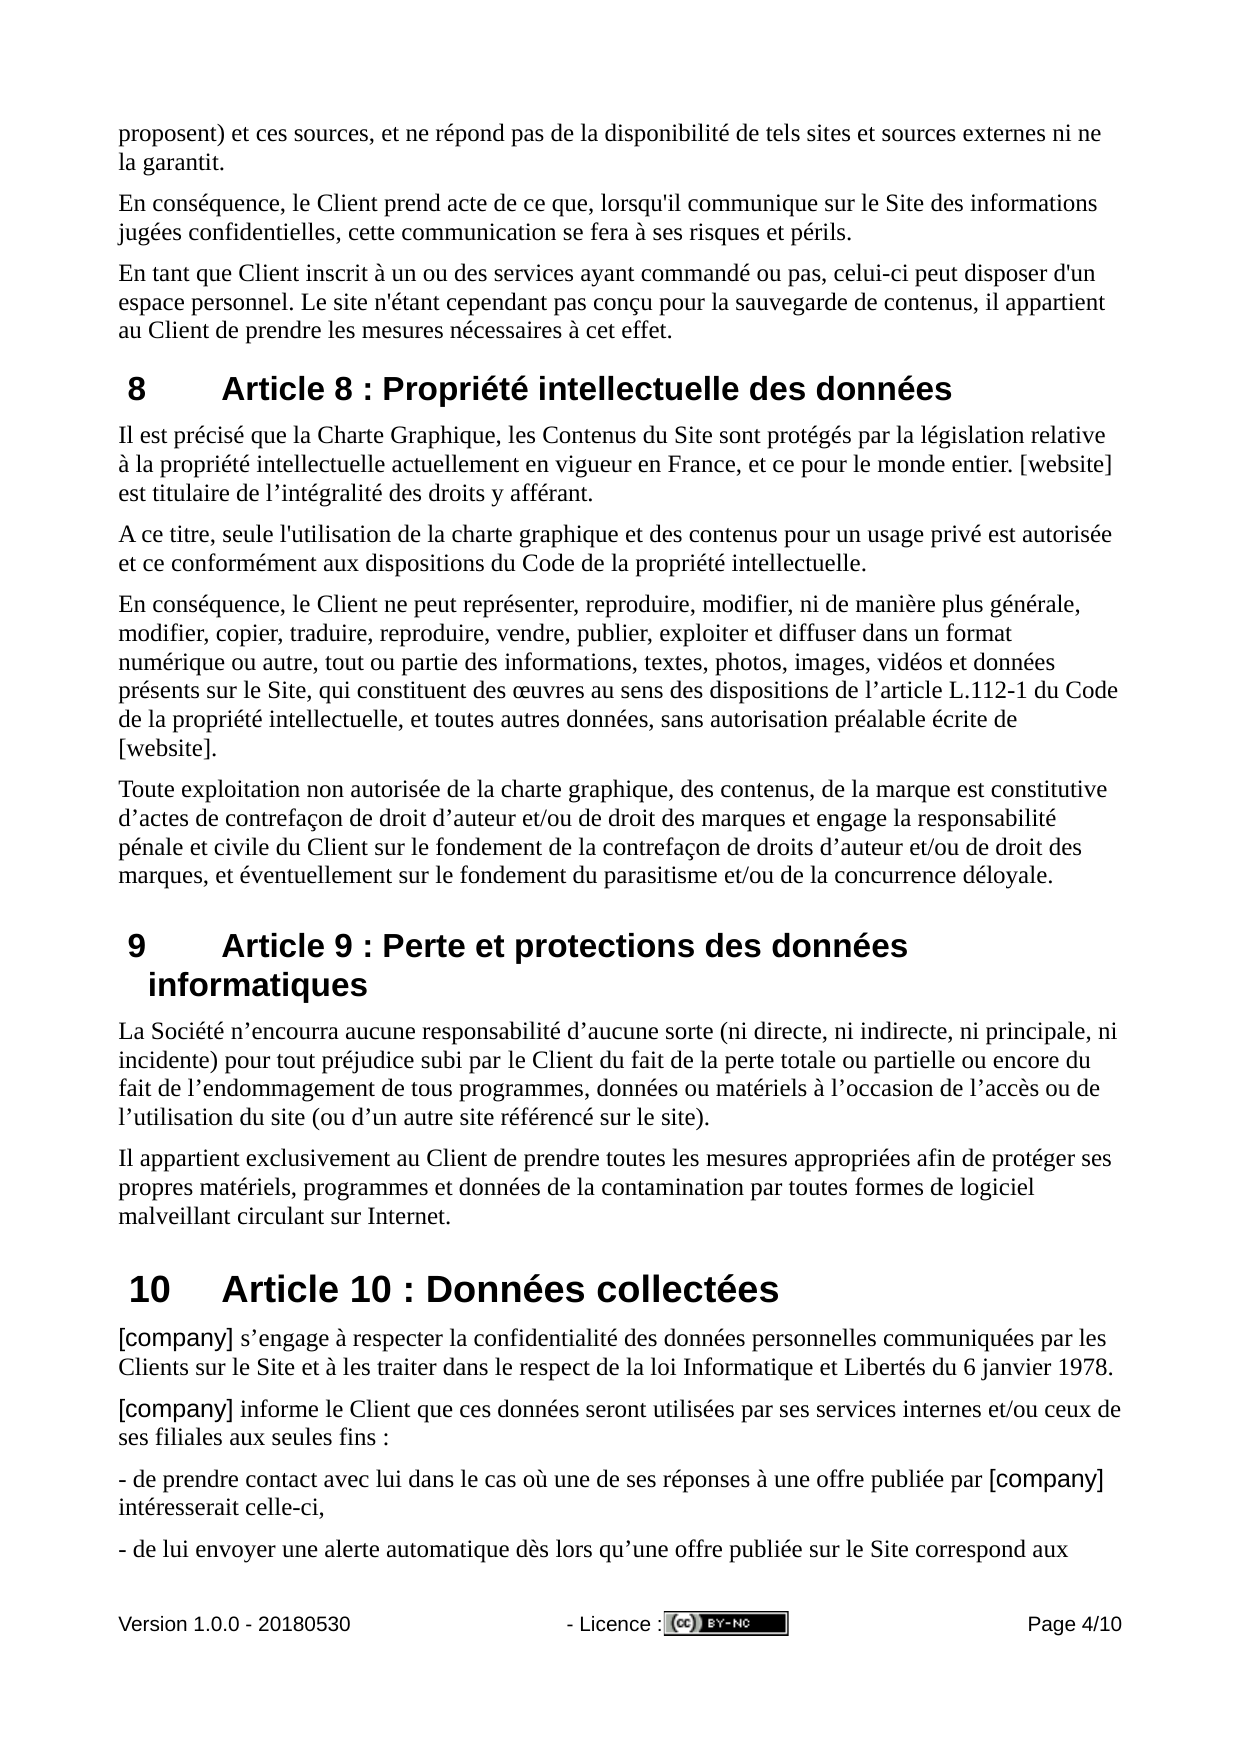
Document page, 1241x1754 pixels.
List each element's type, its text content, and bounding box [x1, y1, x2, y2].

text [company] informe le Client que ces données seront utilisées par ses services internes et/ou ceux de ses filiales aux seules fins : [118, 1393, 1122, 1451]
subtitle Article 8 : Propriété intellectuelle des données [118, 369, 1122, 408]
text Il est précisé que la Charte Graphique, les Contenus du Site sont protégés par la législation relative à la propriété intellectuelle actuellement en vigueur en France, et ce pour le monde entier. [website] est titulaire de l’intégralité des droits y afférant. [118, 420, 1122, 507]
text proposent) et ces sources, et ne répond pas de la disponibilité de tels sites et sources externes ni ne la garantit. [118, 118, 1122, 176]
text Toute exploitation non autorisée de la charte graphique, des contenus, de la marque est constitutive d’actes de contrefaçon de droit d’auteur et/ou de droit des marques et engage la responsabilité pénale et civile du Client sur le fondement de la contrefaçon de droits d’auteur et/ou de droit des marques, et éventuellement sur le fondement du parasitisme et/ou de la concurrence déloyale. [118, 774, 1122, 889]
subtitle Article 9 : Perte et protections des données informatiques [118, 927, 1122, 1003]
text La Société n’encourra aucune responsabilité d’aucune sorte (ni directe, ni indirecte, ni principale, ni incidente) pour tout préjudice subi par le Client du fait de la perte totale ou partielle ou encore du fait de l’endommagement de tous programmes, données ou matériels à l’occasion de l’accès ou de l’utilisation du site (ou d’un autre site référencé sur le site). [118, 1016, 1122, 1131]
text - de prendre contact avec lui dans le cas où une de ses réponses à une offre publiée par [company] intéresserait celle-ci, [118, 1464, 1122, 1521]
text En conséquence, le Client prend acte de ce que, lorsqu'il communique sur le Site des informations jugées confidentielles, cette communication se fera à ses risques et périls. [118, 188, 1122, 246]
text [company] s’engage à respecter la confidentialité des données personnelles communiquées par les Clients sur le Site et à les traiter dans le respect de la loi Informatique et Libertés du 6 janvier 1978. [118, 1323, 1122, 1381]
text En conséquence, le Client ne peut représenter, reproduire, modifier, ni de manière plus générale, modifier, copier, traduire, reproduire, vendre, publier, exploiter et diffuser dans un format numérique ou autre, tout ou partie des informations, textes, photos, images, vidéos et données présents sur le Site, qui constituent des œuvres au sens des dispositions de l’article L.112-1 du Code de la propriété intellectuelle, et toutes autres données, sans autorisation préalable écrite de [website]. [118, 589, 1122, 762]
subtitle Article 10 : Données collectées [118, 1267, 1122, 1311]
text - de lui envoyer une alerte automatique dès lors qu’une offre publiée sur le Site correspond aux [118, 1534, 1122, 1562]
text Il appartient exclusivement au Client de prendre toutes les mesures appropriées afin de protéger ses propres matériels, programmes et données de la contamination par toutes formes de logiciel malveillant circulant sur Internet. [118, 1143, 1122, 1230]
text A ce titre, seule l'utilisation de la charte graphique et des contenus pour un usage privé est autorisée et ce conformément aux dispositions du Code de la propriété intellectuelle. [118, 519, 1122, 577]
text En tant que Client inscrit à un ou des services ayant commandé ou pas, celui-ci peut disposer d'un espace personnel. Le site n'étant cependant pas conçu pour la sauvegarde de contenus, il appartient au Client de prendre les mesures nécessaires à cet effet. [118, 258, 1122, 344]
picture [663, 1611, 789, 1636]
